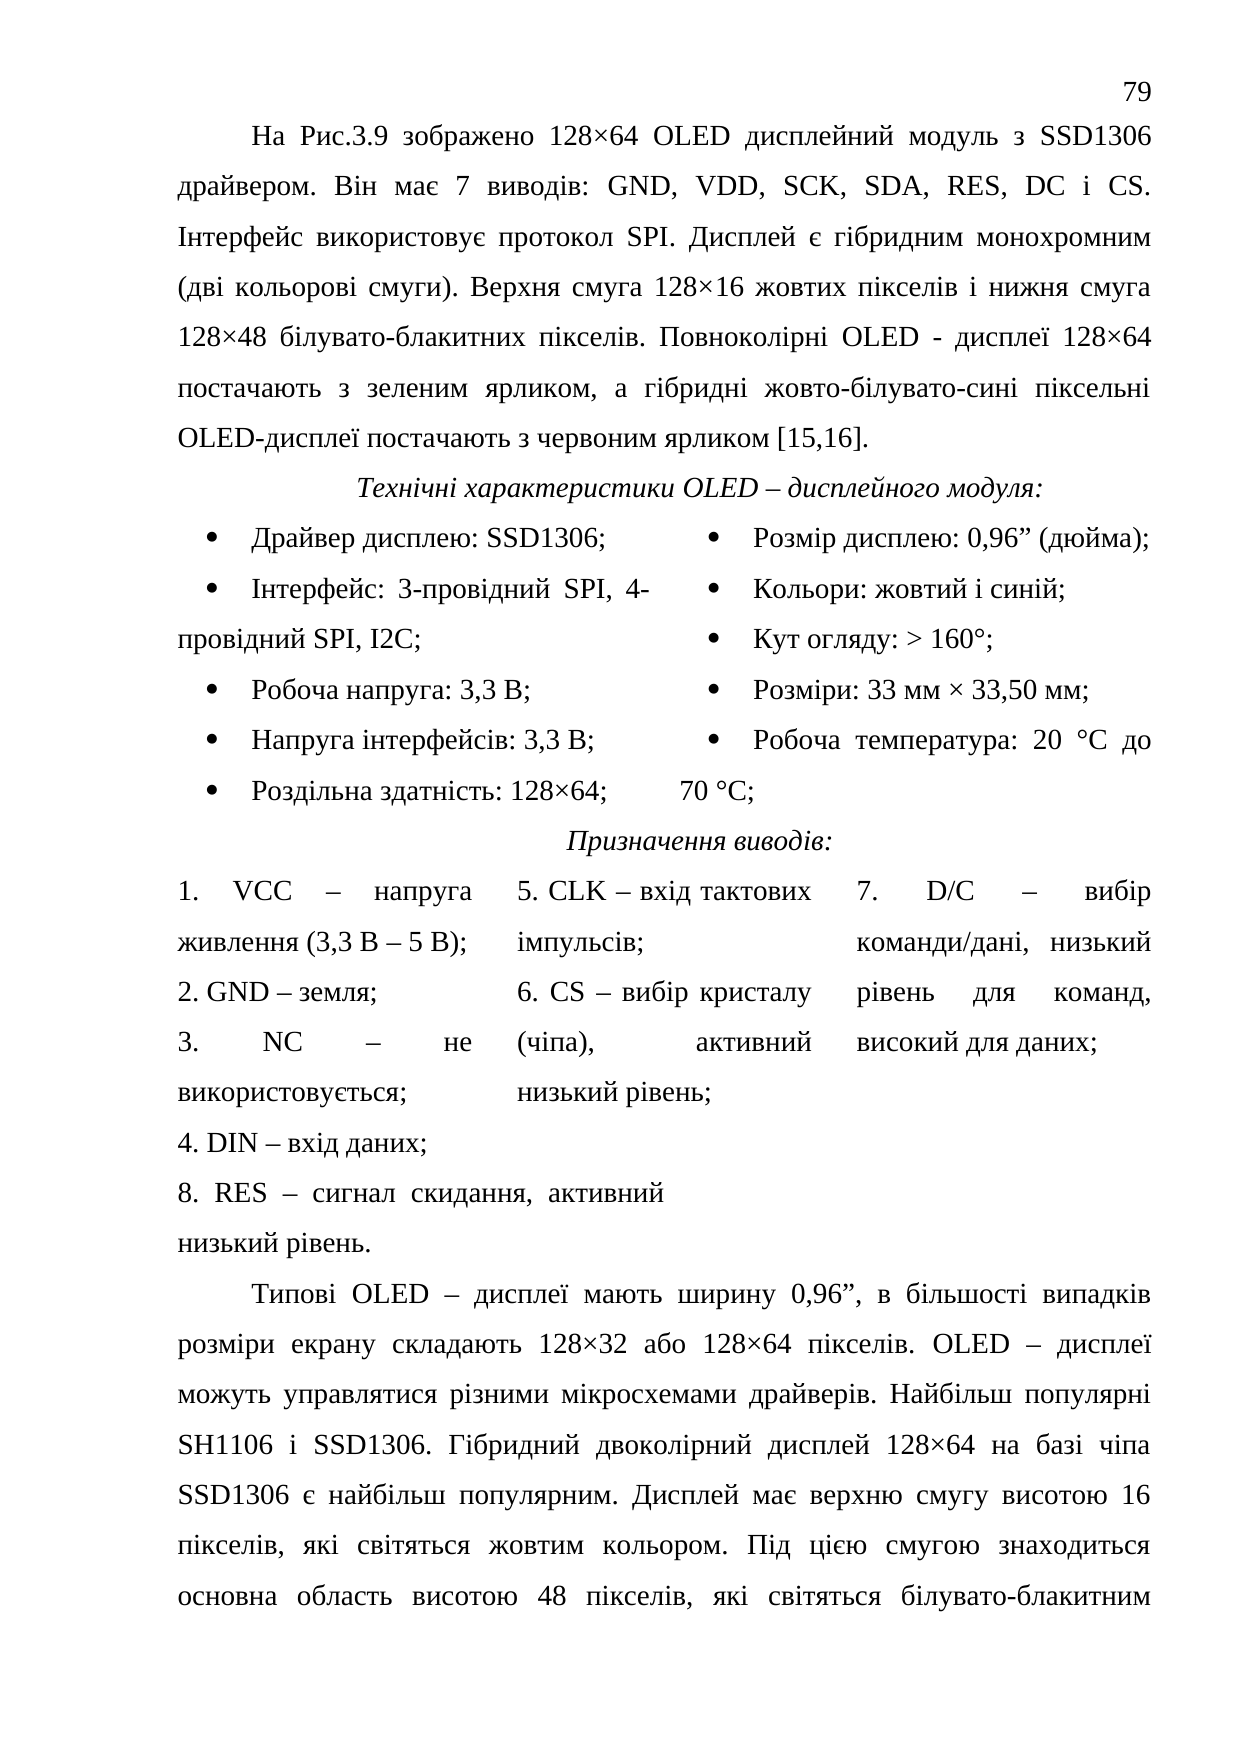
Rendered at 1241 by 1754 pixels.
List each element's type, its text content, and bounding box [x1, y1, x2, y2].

list Розміри: 33 мм × 33,50 мм; [679, 672, 1152, 706]
list Роздільна здатність: 128×64; [177, 773, 650, 806]
text 1. VCC – напруга живлення (3,3 В – 5 В); [177, 873, 472, 957]
text 2. GND – земля; [177, 974, 472, 1007]
text 7. D/C – вибір команди/дані, низький рівень для команд, високий для даних; [856, 873, 1152, 1058]
list Розмір дисплею: 0,96” (дюйма); [679, 521, 1152, 554]
text Типові OLED – дисплеї мають ширину 0,96”, в більшості випадків розміри екрану складають 128×32 або 128×64 пікселів. OLED – дисплеї можуть управлятися різними мікросхемами драйверів. Найбільш популярні SH1106 і SSD1306. Гібридний двоколірний дисплей 128×64 на базі чіпа SSD1306 є найбільш популярним. Дисплей має верхню смугу висотою 16 пікселів, які світяться жовтим кольором. Під цією смугою знаходиться основна область висотою 48 пікселів, які світяться білувато-блакитним [177, 1276, 1152, 1611]
list Кут огляду: > 160°; [679, 621, 1152, 655]
text Технічні характеристики OLED – дисплейного модуля: [177, 470, 1152, 504]
list Напруга інтерфейсів: 3,3 В; [177, 722, 650, 756]
list Робоча температура: 20 °C до 70 °C; [679, 722, 1152, 806]
text 4. DIN – вхід даних; [177, 1125, 472, 1158]
text 5. CLK – вхід тактових імпульсів; [517, 873, 812, 957]
list Робоча напруга: 3,3 В; [177, 672, 650, 705]
text На Рис.3.9 зображено 128×64 OLED дисплейний модуль з SSD1306 драйвером. Він має 7 виводів: GND, VDD, SCK, SDA, RES, DC і CS. Інтерфейс використовує протокол SPI. Дисплей є гібридним монохромним (дві кольорові смуги). Верхня смуга 128×16 жовтих пікселів і нижня смуга 128×48 білувато-блакитних пікселів. Повноколірні OLED - дисплеї 128×64 постачають з зеленим ярликом, а гібридні жовто-білувато-сині піксельні OLED-дисплеї постачають з червоним ярликом [15,16]. [177, 118, 1152, 453]
text 3. NC – не використовується; [177, 1024, 472, 1108]
text Призначення виводів: [177, 823, 1152, 857]
text 8. RES – сигнал скидання, активний низький рівень. [177, 1175, 664, 1259]
list Кольори: жовтий і синій; [679, 571, 1152, 605]
list Інтерфейс: 3-провідний SPI, 4-провідний SPI, I2C; [177, 571, 650, 655]
text 6. CS – вибір кристалу (чіпа), активний низький рівень; [517, 974, 812, 1108]
list Драйвер дисплею: SSD1306; [177, 521, 650, 554]
